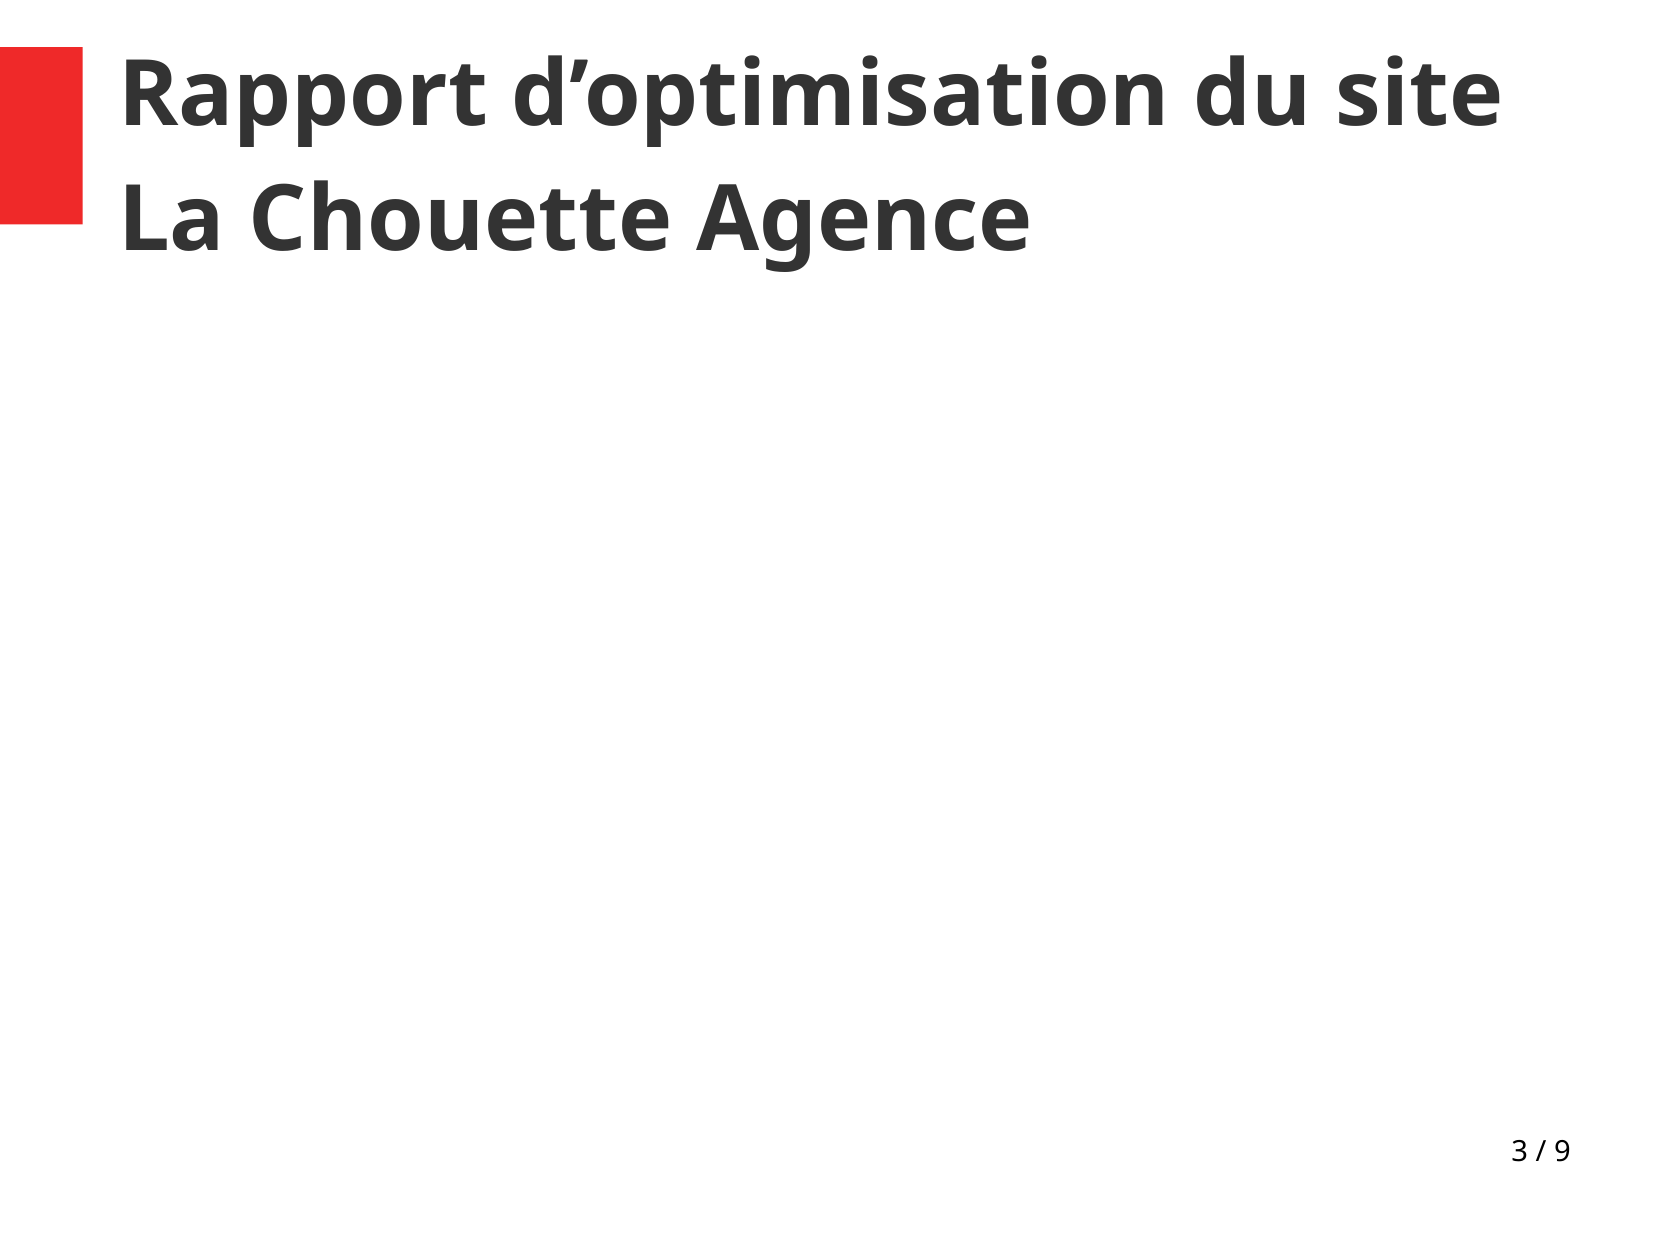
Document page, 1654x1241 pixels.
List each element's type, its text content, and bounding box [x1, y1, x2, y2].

title Rapport d’optimisation du site La Chouette Agence [118, 27, 1571, 278]
